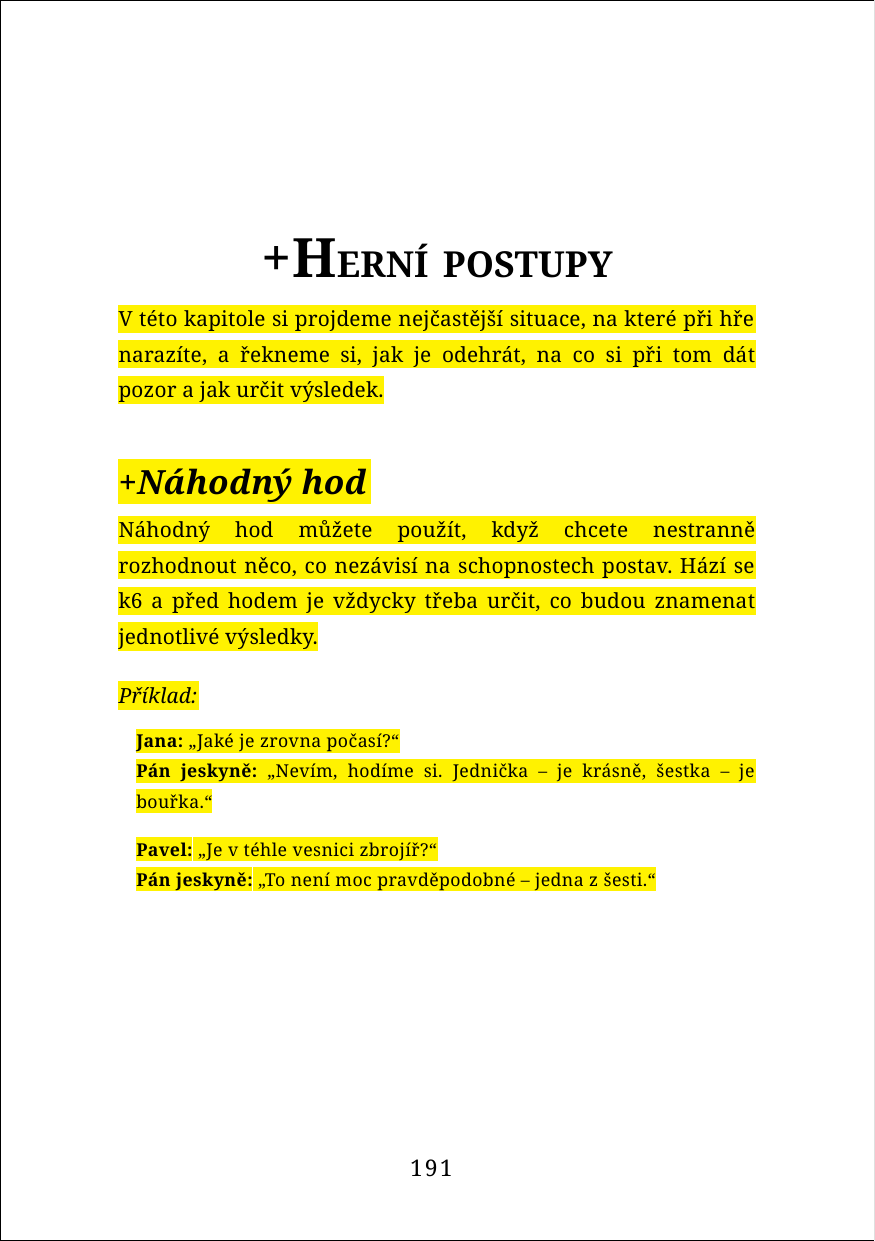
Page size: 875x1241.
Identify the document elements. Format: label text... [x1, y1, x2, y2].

text V této kapitole si projdeme nejčastější situace, na které při hře narazíte, a řekneme si, jak je odehrát, na co si při tom dát pozor a jak určit výsledek. [118, 304, 756, 404]
text Jana: „Jaké je zrovna počasí?“ Pán jeskyně: „Nevím, hodíme si. Jednička – je krásně, šestka – je bouřka.“ [136, 729, 756, 813]
subtitle +Herní postupy [118, 219, 756, 293]
text Pavel: „Je v téhle vesnici zbrojíř?“ Pán jeskyně: „To není moc pravděpodobné – jedna z šesti.“ [136, 837, 756, 891]
text Náhodný hod můžete použít, když chcete nestranně rozhodnout něco, co nezávisí na schopnostech postav. Hází se k6 a před hodem je vždycky třeba určit, co budou znamenat jednotlivé výsledky. [118, 516, 756, 651]
subtitle +Náhodný hod [118, 458, 756, 504]
text Příklad: [118, 681, 756, 710]
